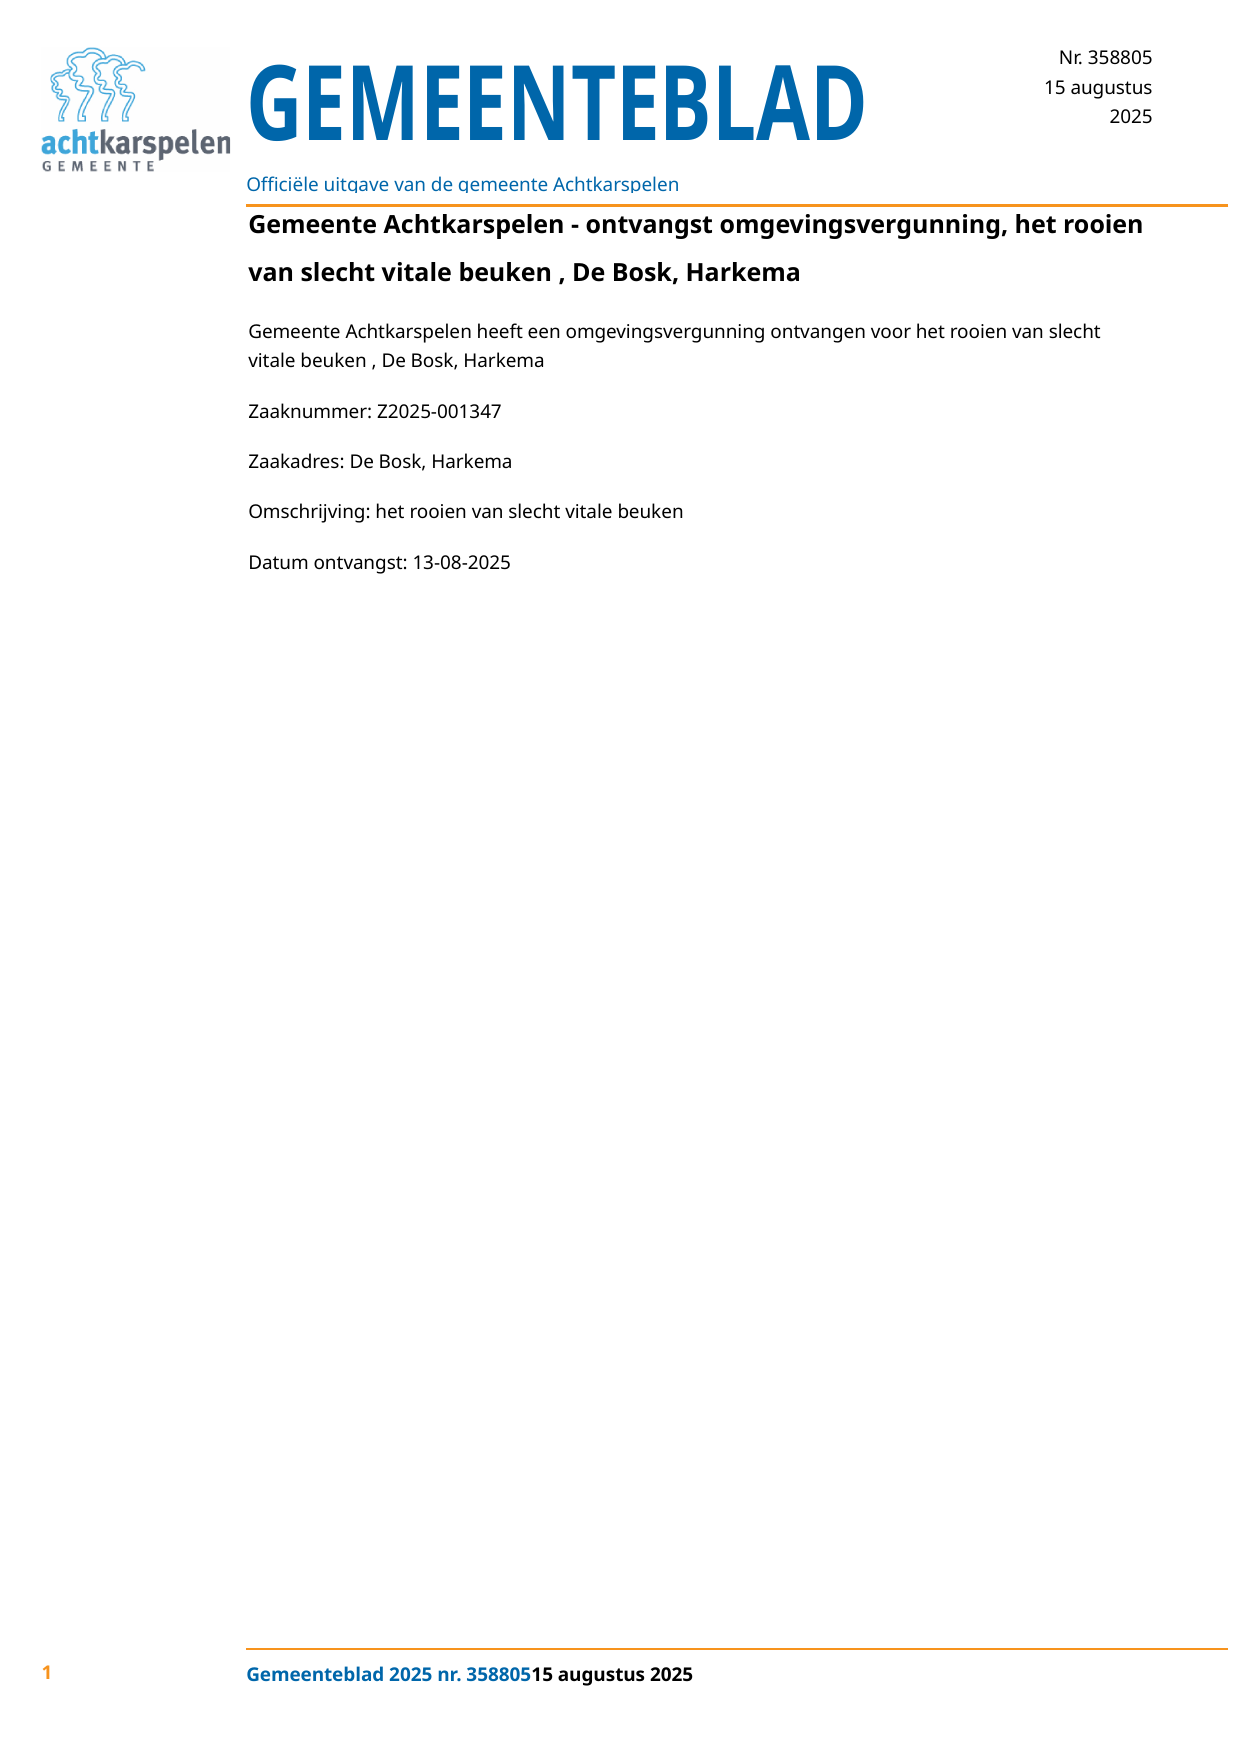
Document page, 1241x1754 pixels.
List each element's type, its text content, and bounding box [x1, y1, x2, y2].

text Gemeente Achtkarspelen - ontvangst omgevingsvergunning, het rooien van slecht vitale beuken , De Bosk, Harkema [248, 207, 1152, 288]
text Zaaknummer: Z2025-001347 [248, 398, 1152, 424]
text Omschrijving: het rooien van slecht vitale beuken [248, 499, 1152, 524]
text Datum ontvangst: 13-08-2025 [248, 549, 1152, 575]
picture [41, 47, 231, 172]
text Zaakadres: De Bosk, Harkema [248, 448, 1152, 474]
text Gemeente Achtkarspelen heeft een omgevingsvergunning ontvangen voor het rooien van slecht vitale beuken , De Bosk, Harkema [248, 318, 1152, 373]
